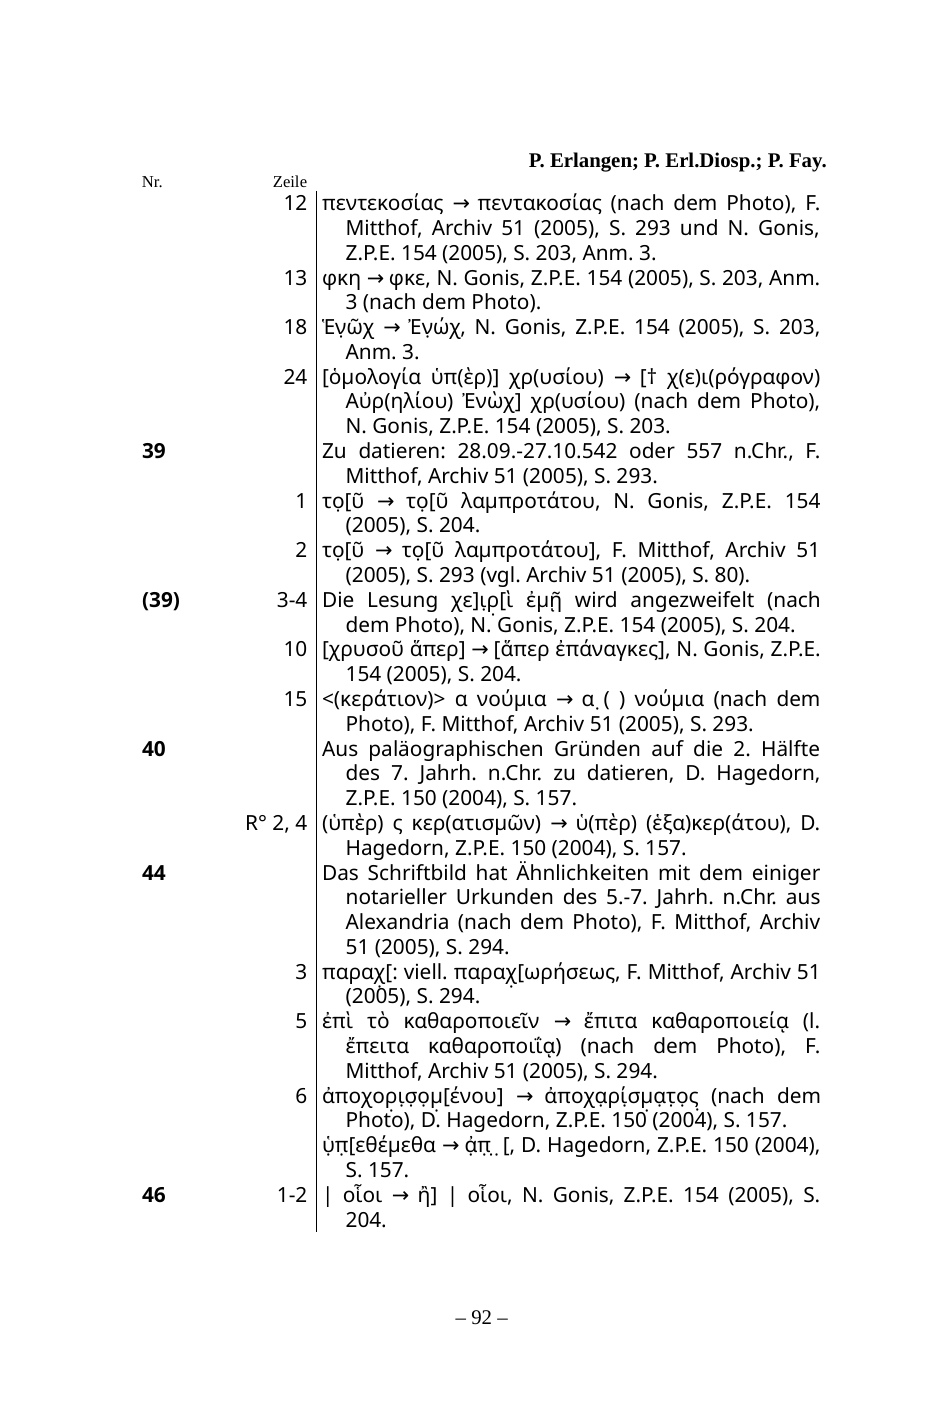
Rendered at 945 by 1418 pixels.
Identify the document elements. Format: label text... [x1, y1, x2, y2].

table_cell 44 [136, 860, 316, 959]
table_cell 40 [136, 736, 316, 811]
table_cell Die Lesung χε]ι̣ρ̣[ὶ ἐμῇ wird angezweifelt (nach dem Photo), N. Gonis, Z.P.E. 154 (2005), S. 204. [317, 588, 827, 637]
table_cell το̣[ῦ → το̣[ῦ λαμπροτάτου, N. Gonis, Z.P.E. 154 (2005), S. 204. [317, 488, 827, 538]
table_cell παραχ̣[: viell. παραχ̣[ωρήσεως, F. Mitthof, Archiv 51 (2005), S. 294. [317, 959, 827, 1009]
table_cell Zu datieren: 28.09.-27.10.542 oder 557 n.Chr., F. Mitthof, Archiv 51 (2005), S. 293. [317, 439, 827, 488]
table_cell 46 [136, 1183, 224, 1232]
table_cell φκη → φκε, N. Gonis, Z.P.E. 154 (2005), S. 203, Anm. 3 (nach dem Photo). [317, 265, 827, 315]
table_cell 3 [224, 959, 316, 1009]
table_cell 10 [224, 637, 316, 687]
table_cell [136, 687, 224, 736]
table_cell [136, 811, 224, 860]
table_cell [136, 315, 224, 364]
table_cell | οἷοι → ἢ] | οἷοι, N. Gonis, Z.P.E. 154 (2005), S. 204. [317, 1183, 827, 1232]
table_cell ὑ̣π̣[εθέμεθα → ἀ̣π̣ ̣ ̣[, D. Hagedorn, Z.P.E. 150 (2004), S. 157. [317, 1133, 827, 1182]
table_cell [136, 538, 224, 587]
table_cell 24 [224, 364, 316, 439]
table_cell Ἑν̣ῶχ → Ἐν̣ώχ, N. Gonis, Z.P.E. 154 (2005), S. 203, Anm. 3. [317, 315, 827, 364]
table_cell [ὁμολογία ὑπ(ὲρ)] χρ(υσίου) → [† χ(ε)ι(ρόγραφον) Αὐρ(ηλίου) Ἐνὼχ] χρ(υσίου) (nach dem Photo), N. Gonis, Z.P.E. 154 (2005), S. 203. [317, 364, 827, 439]
table_cell [136, 1009, 224, 1083]
table_cell Aus paläographischen Gründen auf die 2. Hälfte des 7. Jahrh. n.Chr. zu datieren, D. Hagedorn, Z.P.E. 150 (2004), S. 157. [317, 736, 827, 811]
table_cell 2 [224, 538, 316, 587]
table_cell το̣[ῦ → το̣[ῦ λαμπροτάτου], F. Mitthof, Archiv 51 (2005), S. 293 (vgl. Archiv 51 (2005), S. 80). [317, 538, 827, 587]
table_cell [136, 265, 224, 315]
table_cell 1-2 [224, 1183, 316, 1232]
table_cell πεντεκοσίας → πεντακοσίας (nach dem Photo), F. Mitthof, Archiv 51 (2005), S. 293 und N. Gonis, Z.P.E. 154 (2005), S. 203, Anm. 3. [317, 191, 827, 265]
table_cell [136, 488, 224, 538]
table_cell ἀποχορ̣ι̣σ̣ο̣μ̣[ένου] → ἀποχα̣ρί̣σμ̣α̣τ̣ο̣ς̣ (nach dem Photo), D. Hagedorn, Z.P.E. 150 (2004), S. 157. [317, 1083, 827, 1133]
table_cell [136, 191, 224, 265]
table_cell 5 [224, 1009, 316, 1083]
table_cell ἐπὶ τὸ καθαροποιεῖν → ἔπιτα καθαροποιείᾳ (l. ἔπειτα καθαροποιΐᾳ) (nach dem Photo), F. Mitthof, Archiv 51 (2005), S. 294. [317, 1009, 827, 1083]
table_cell 1 [224, 488, 316, 538]
table_cell [136, 1133, 224, 1182]
table_cell 39 [136, 439, 316, 488]
table_cell 15 [224, 687, 316, 736]
table_cell [136, 364, 224, 439]
table_cell 3-4 [224, 588, 316, 637]
table_cell 6 [224, 1083, 316, 1133]
table_cell [224, 1133, 316, 1182]
table_cell [χρυσοῦ ἅπερ] → [ἅπερ ἐπάναγκες], N. Gonis, Z.P.E. 154 (2005), S. 204. [317, 637, 827, 687]
table_cell [136, 637, 224, 687]
table_cell (39) [136, 588, 224, 637]
table_cell 13 [224, 265, 316, 315]
table_cell (ὑπὲρ) ς κερ(ατισμῶν) → ὑ(πὲρ) (ἑξα)κερ(άτου), D. Hagedorn, Z.P.E. 150 (2004), S. 157. [317, 811, 827, 860]
table_cell 18 [224, 315, 316, 364]
table_cell [136, 959, 224, 1009]
table_cell R° 2, 4 [224, 811, 316, 860]
table_cell <(κεράτιον)> α νούμια → α ̣( ) νούμια (nach dem Photo), F. Mitthof, Archiv 51 (2005), S. 293. [317, 687, 827, 736]
table_cell Das Schriftbild hat Ähnlichkeiten mit dem einiger notarieller Urkunden des 5.-7. Jahrh. n.Chr. aus Alexandria (nach dem Photo), F. Mitthof, Archiv 51 (2005), S. 294. [317, 860, 827, 959]
table_cell [136, 1083, 224, 1133]
table_cell 12 [224, 191, 316, 265]
